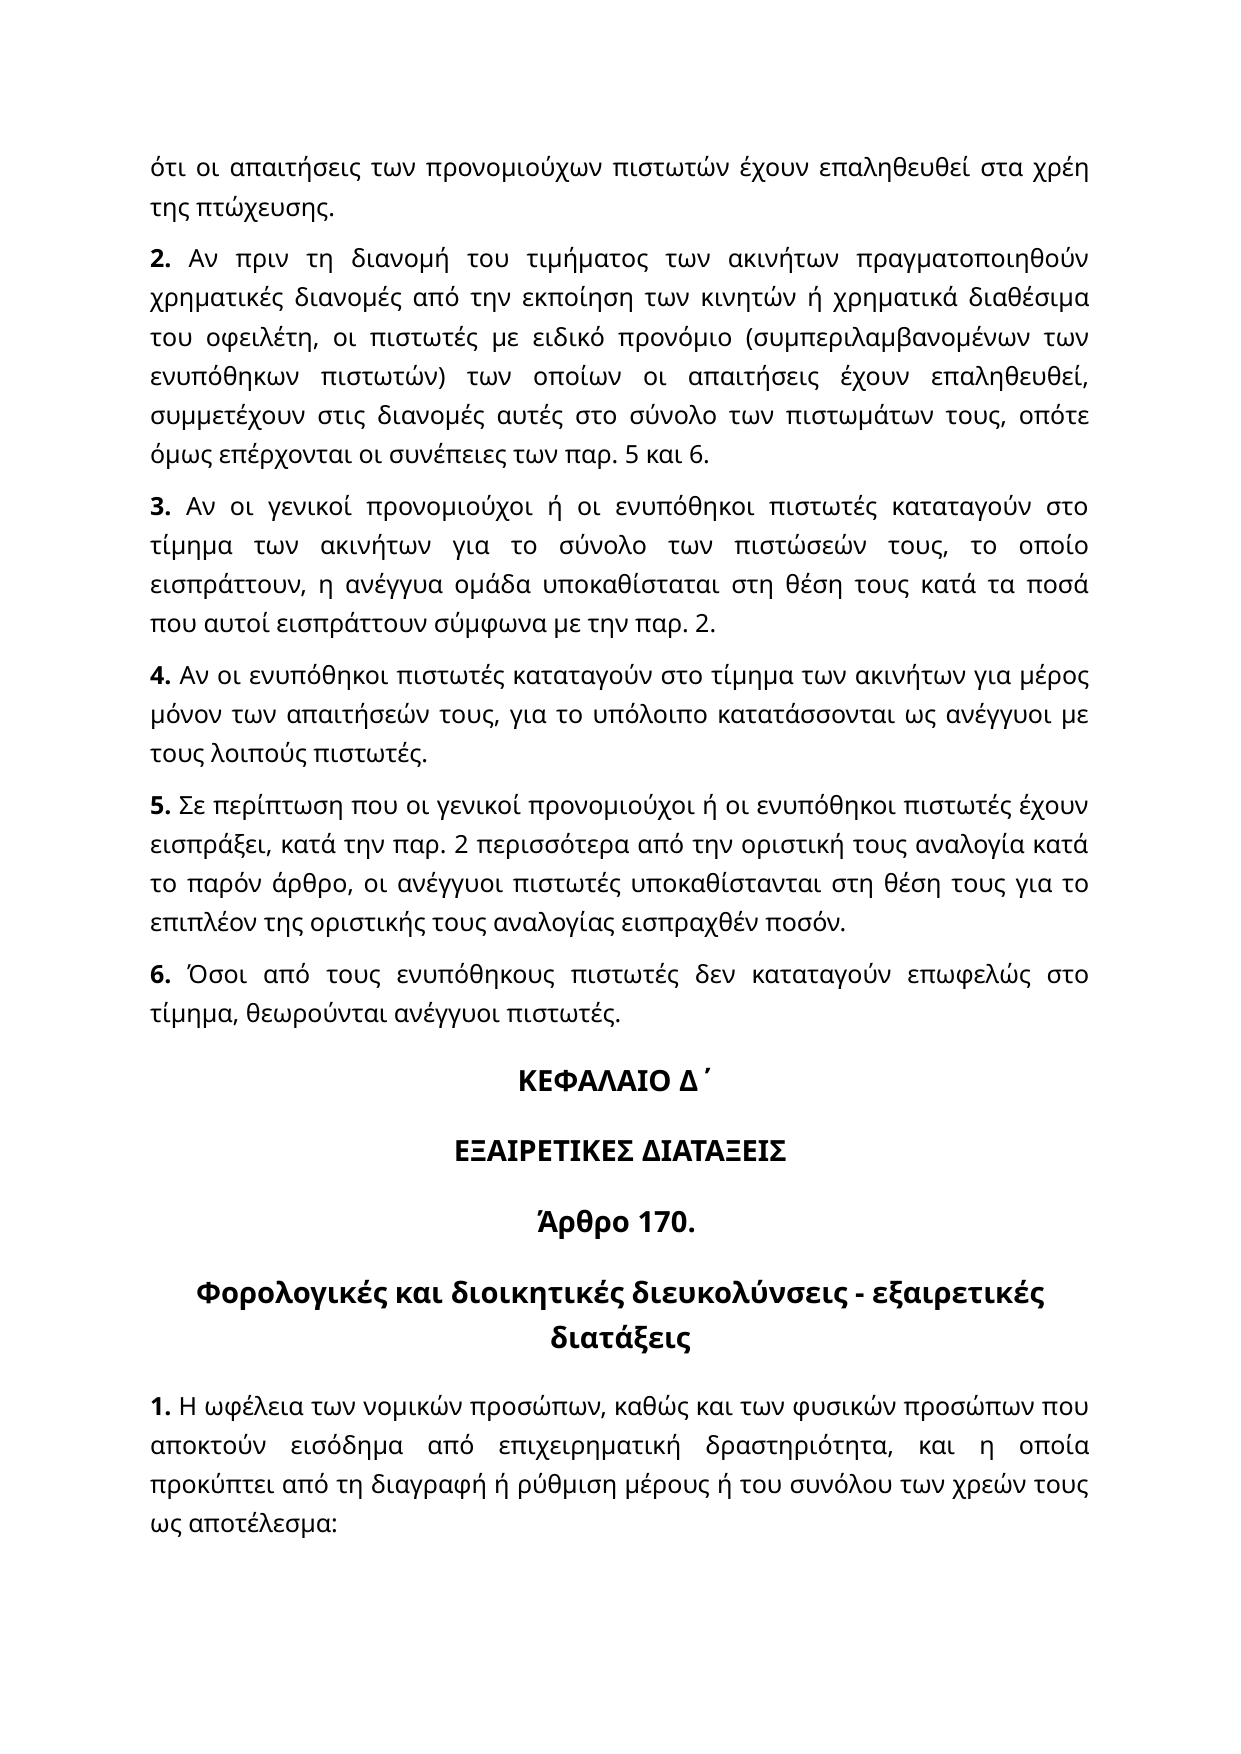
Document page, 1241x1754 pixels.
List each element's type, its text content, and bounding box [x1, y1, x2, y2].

text 2. Αν πριν τη διανομή του τιμήματος των ακινήτων πραγματοποιηθούν χρηματικές διανομές από την εκποίηση των κινητών ή χρηματικά διαθέσιμα του οφειλέτη, οι πιστωτές με ειδικό προνόμιο (συμπεριλαμβανομένων των ενυπόθηκων πιστωτών) των οποίων οι απαιτήσεις έχουν επαληθευθεί, συμμετέχουν στις διανομές αυτές στο σύνολο των πιστωμάτων τους, οπότε όμως επέρχονται οι συνέπειες των παρ. 5 και 6. [150, 241, 1090, 471]
subtitle ΚΕΦΑΛΑΙΟ Δ΄ [150, 1060, 1090, 1100]
text 4. Αν οι ενυπόθηκοι πιστωτές καταταγούν στο τίμημα των ακινήτων για μέρος μόνον των απαιτήσεών τους, για το υπόλοιπο κατατάσσονται ως ανέγγυοι με τους λοιπούς πιστωτές. [150, 657, 1090, 770]
text 5. Σε περίπτωση που οι γενικοί προνομιούχοι ή οι ενυπόθηκοι πιστωτές έχουν εισπράξει, κατά την παρ. 2 περισσότερα από την οριστική τους αναλογία κατά το παρόν άρθρο, οι ανέγγυοι πιστωτές υποκαθίστανται στη θέση τους για το επιπλέον της οριστικής τους αναλογίας εισπραχθέν ποσόν. [150, 787, 1090, 939]
subtitle Φορολογικές και διοικητικές διευκολύνσεις - εξαιρετικές διατάξεις [150, 1272, 1090, 1357]
text 1. Η ωφέλεια των νομικών προσώπων, καθώς και των φυσικών προσώπων που αποκτούν εισόδημα από επιχειρηματική δραστηριότητα, και η οποία προκύπτει από τη διαγραφή ή ρύθμιση μέρους ή του συνόλου των χρεών τους ως αποτέλεσμα: [150, 1388, 1090, 1540]
text ότι οι απαιτήσεις των προνομιούχων πιστωτών έχουν επαληθευθεί στα χρέη της πτώχευσης. [150, 150, 1090, 223]
subtitle ΕΞΑΙΡΕΤΙΚΕΣ ΔΙΑΤΑΞΕΙΣ [150, 1131, 1090, 1170]
text 6. Όσοι από τους ενυπόθηκους πιστωτές δεν καταταγούν επωφελώς στο τίμημα, θεωρούνται ανέγγυοι πιστωτές. [150, 957, 1090, 1030]
subtitle Άρθρο 170. [150, 1201, 1090, 1241]
text 3. Αν οι γενικοί προνομιούχοι ή οι ενυπόθηκοι πιστωτές καταταγούν στο τίμημα των ακινήτων για το σύνολο των πιστώσεών τους, το οποίο εισπράττουν, η ανέγγυα ομάδα υποκαθίσταται στη θέση τους κατά τα ποσά που αυτοί εισπράττουν σύμφωνα με την παρ. 2. [150, 488, 1090, 640]
